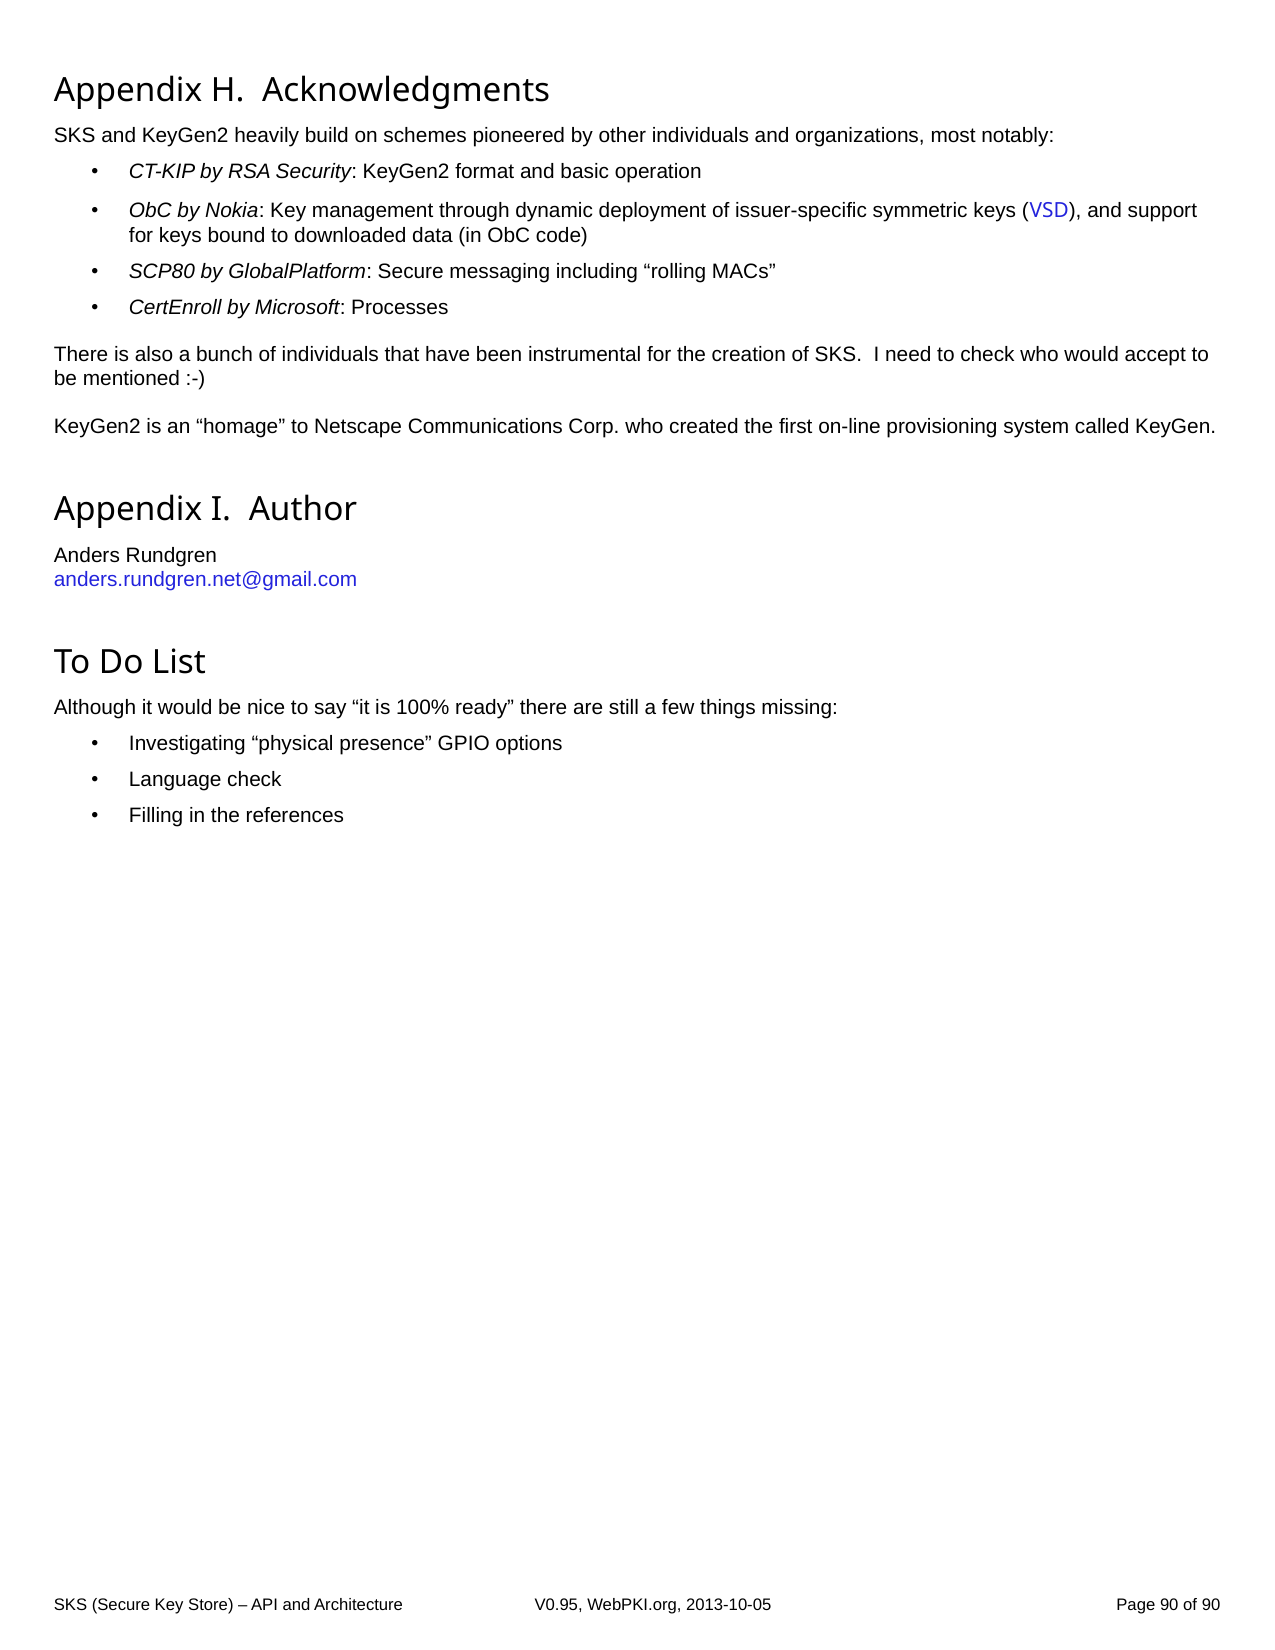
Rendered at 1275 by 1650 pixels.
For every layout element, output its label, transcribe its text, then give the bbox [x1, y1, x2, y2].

subtitle Acknowledgments [54, 66, 1221, 111]
subtitle Author [54, 485, 1221, 531]
list CertEnroll by Microsoft: Processes [91, 295, 1221, 319]
text To Do List [54, 638, 1221, 683]
text KeyGen2 is an “homage” to Netscape Communications Corp. who created the first on-line provisioning system called KeyGen. [54, 414, 1221, 438]
text Although it would be nice to say “it is 100% ready” there are still a few things missing: [54, 695, 1221, 719]
list Language check [91, 767, 1221, 791]
list SCP80 by GlobalPlatform: Secure messaging including “rolling MACs” [91, 259, 1221, 283]
list ObC by Nokia: Key management through dynamic deployment of issuer-specific symmetric keys (VSD), and support for keys bound to downloaded data (in ObC code) [91, 195, 1221, 247]
text Anders Rundgren anders.rundgren.net@gmail.com [54, 543, 1221, 591]
list Investigating “physical presence” GPIO options [91, 731, 1221, 755]
text SKS and KeyGen2 heavily build on schemes pioneered by other individuals and organizations, most notably: [54, 123, 1221, 147]
text There is also a bunch of individuals that have been instrumental for the creation of SKS. I need to check who would accept to be mentioned :-) [54, 342, 1221, 390]
list CT-KIP by RSA Security: KeyGen2 format and basic operation [91, 159, 1221, 183]
list Filling in the references [91, 803, 1221, 827]
